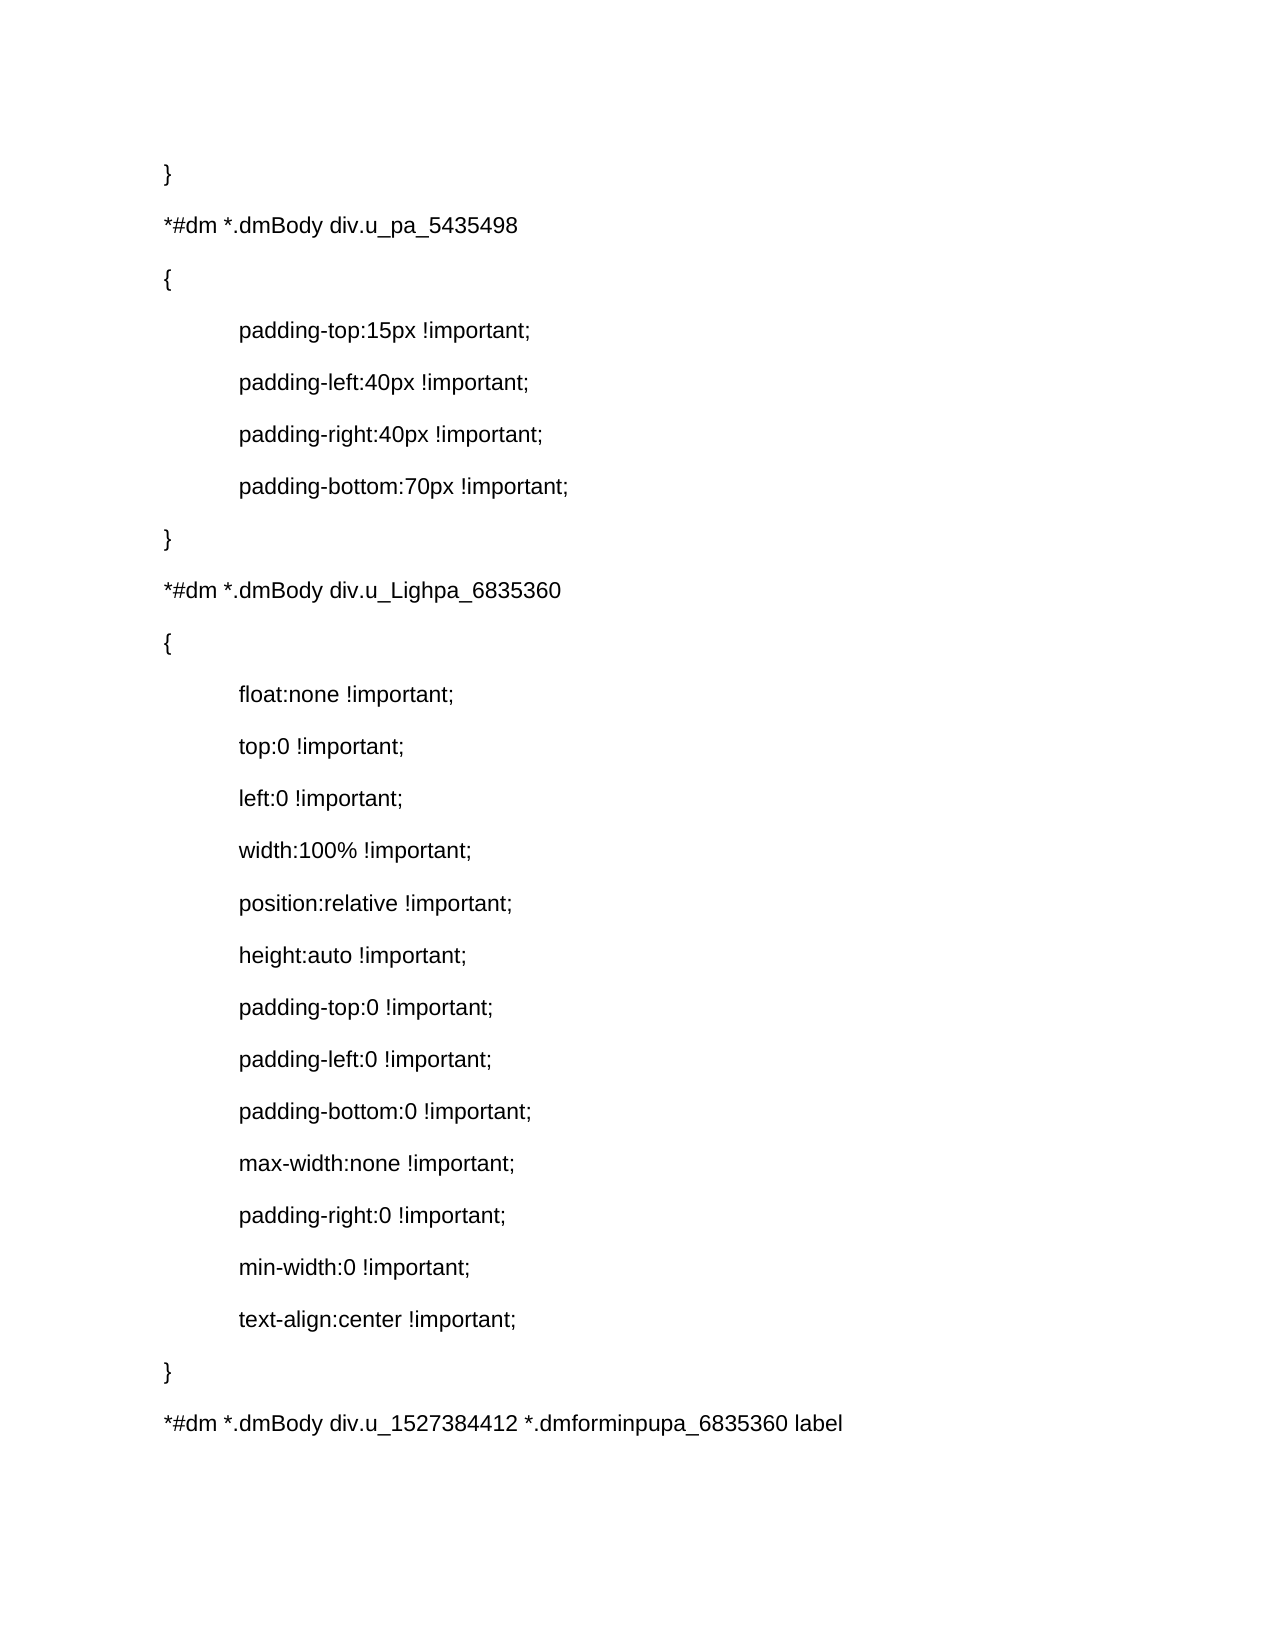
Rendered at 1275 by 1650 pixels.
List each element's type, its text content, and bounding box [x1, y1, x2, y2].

table_cell { [153, 619, 1125, 671]
table_cell padding-right:0 !important; [153, 1192, 1125, 1244]
table_cell position:relative !important; [153, 879, 1125, 931]
table_cell padding-right:40px !important; [153, 410, 1125, 462]
table_cell min-width:0 !important; [153, 1244, 1125, 1296]
table_cell padding-bottom:0 !important; [153, 1088, 1125, 1139]
table_cell height:auto !important; [153, 931, 1125, 983]
table_cell max-width:none !important; [153, 1140, 1125, 1192]
table_cell padding-top:15px !important; [153, 306, 1125, 358]
table_cell top:0 !important; [153, 723, 1125, 775]
table_cell *#dm *.dmBody div.u_Lighpa_6835360 [153, 567, 1125, 619]
table_cell } [153, 150, 1125, 202]
table_cell padding-left:0 !important; [153, 1035, 1125, 1087]
table_cell padding-bottom:70px !important; [153, 463, 1125, 514]
table_cell *#dm *.dmBody div.u_pa_5435498 [153, 202, 1125, 254]
table_cell left:0 !important; [153, 775, 1125, 827]
table_cell { [153, 254, 1125, 306]
table_cell text-align:center !important; [153, 1296, 1125, 1348]
table_cell padding-left:40px !important; [153, 358, 1125, 410]
table_cell width:100% !important; [153, 827, 1125, 879]
table_cell float:none !important; [153, 671, 1125, 723]
table_cell } [153, 515, 1125, 567]
table_cell padding-top:0 !important; [153, 983, 1125, 1035]
table_cell } [153, 1348, 1125, 1400]
table_cell *#dm *.dmBody div.u_1527384412 *.dmforminpupa_6835360 label [153, 1400, 1125, 1452]
